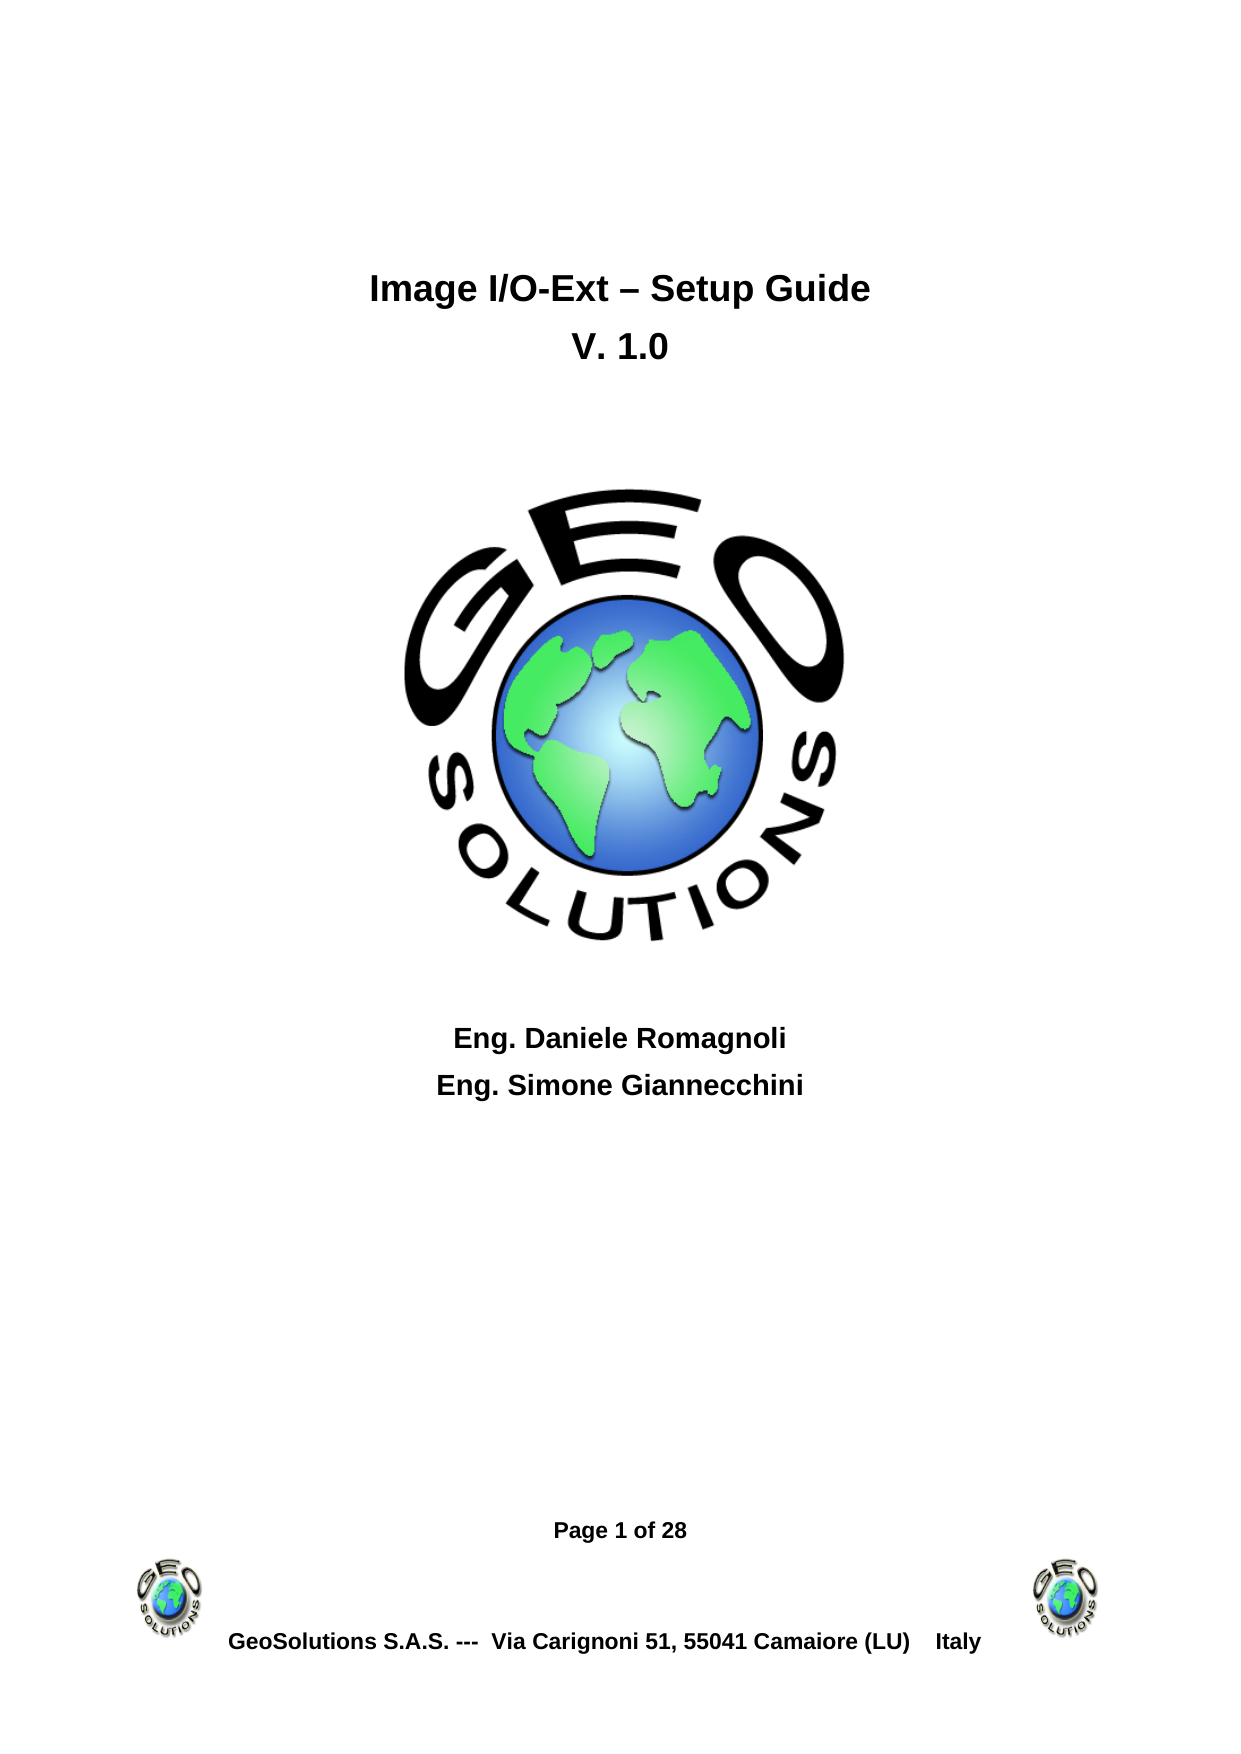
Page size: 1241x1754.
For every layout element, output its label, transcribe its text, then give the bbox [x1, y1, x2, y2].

picture [384, 471, 856, 959]
text V. 1.0 [118, 325, 1122, 367]
picture [134, 1552, 205, 1641]
picture [1030, 1552, 1101, 1641]
text Eng. Simone Giannecchini [118, 1069, 1122, 1102]
text Image I/O-Ext – Setup Guide [118, 267, 1122, 309]
text Eng. Daniele Romagnoli [118, 1022, 1122, 1054]
